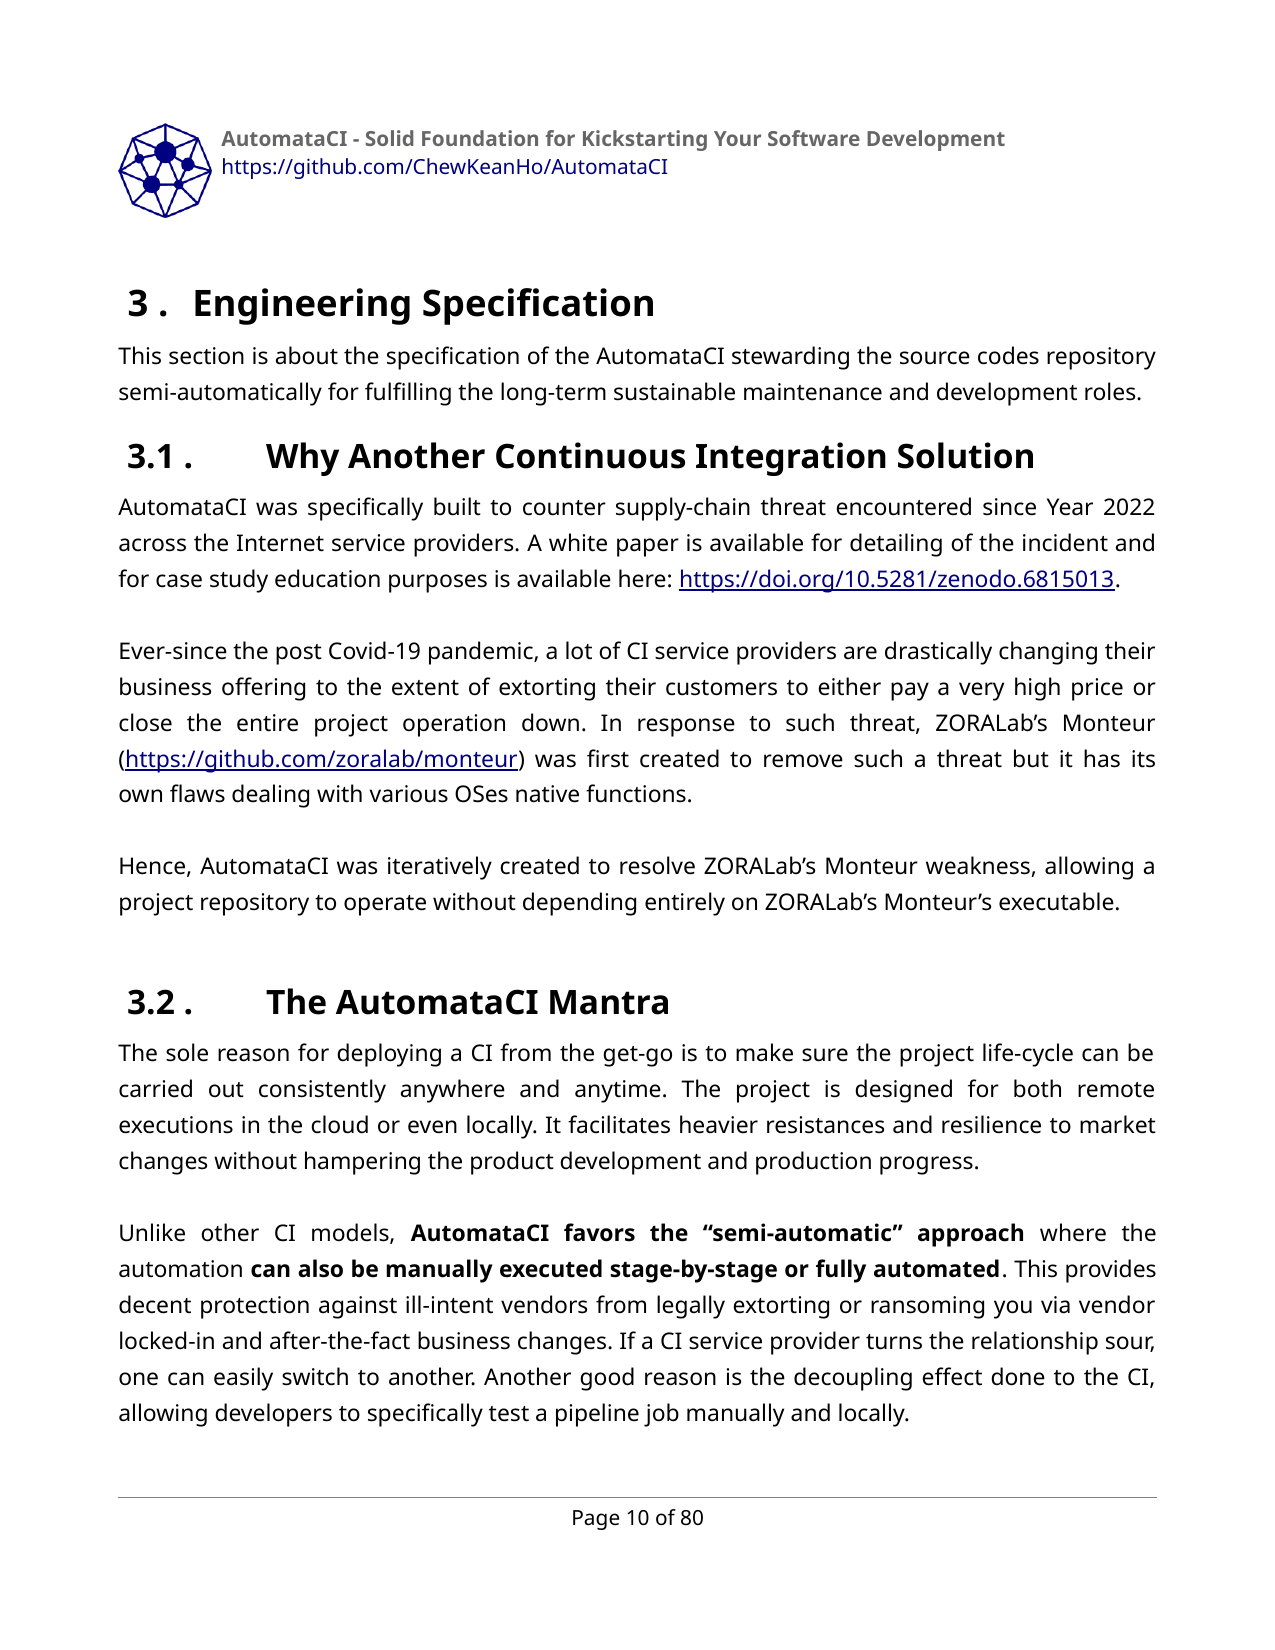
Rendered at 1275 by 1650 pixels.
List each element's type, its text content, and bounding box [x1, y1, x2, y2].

text Unlike other CI models, AutomataCI favors the “semi-automatic” approach where the automation can also be manually executed stage-by-stage or fully automated. This provides decent protection against ill-intent vendors from legally extorting or ransoming you via vendor locked-in and after-the-fact business changes. If a CI service provider turns the relationship sour, one can easily switch to another. Another good reason is the decoupling effect done to the CI, allowing developers to specifically test a pipeline job manually and locally. [118, 1217, 1157, 1428]
text The sole reason for deploying a CI from the get-go is to make sure the project life-cycle can be carried out consistently anywhere and anytime. The project is designed for both remote executions in the cloud or even locally. It facilitates heavier resistances and resilience to market changes without hampering the product development and production progress. [118, 1037, 1157, 1176]
text This section is about the specification of the AutomataCI stewarding the source codes repository semi-automatically for fulfilling the long-term sustainable maintenance and development roles. [118, 340, 1157, 407]
text Ever-since the post Covid-19 pandemic, a lot of CI service providers are drastically changing their business offering to the extent of extorting their customers to either pay a very high price or close the entire project operation down. In response to such threat, ZORALab’s Monteur (https://github.com/zoralab/monteur) was first created to remove such a threat but it has its own flaws dealing with various OSes native functions. [118, 635, 1157, 810]
picture [118, 123, 212, 218]
subtitle The AutomataCI Mantra [118, 979, 1157, 1025]
text Hence, AutomataCI was iteratively created to resolve ZORALab’s Monteur weakness, allowing a project repository to operate without depending entirely on ZORALab’s Monteur’s executable. [118, 850, 1157, 917]
subtitle Why Another Continuous Integration Solution [118, 433, 1157, 478]
subtitle Engineering Specification [118, 278, 1157, 327]
text AutomataCI was specifically built to counter supply-chain threat encountered since Year 2022 across the Internet service providers. A white paper is available for detailing of the incident and for case study education purposes is available here: https://doi.org/10.5281/zenodo.6815013. [118, 491, 1157, 594]
